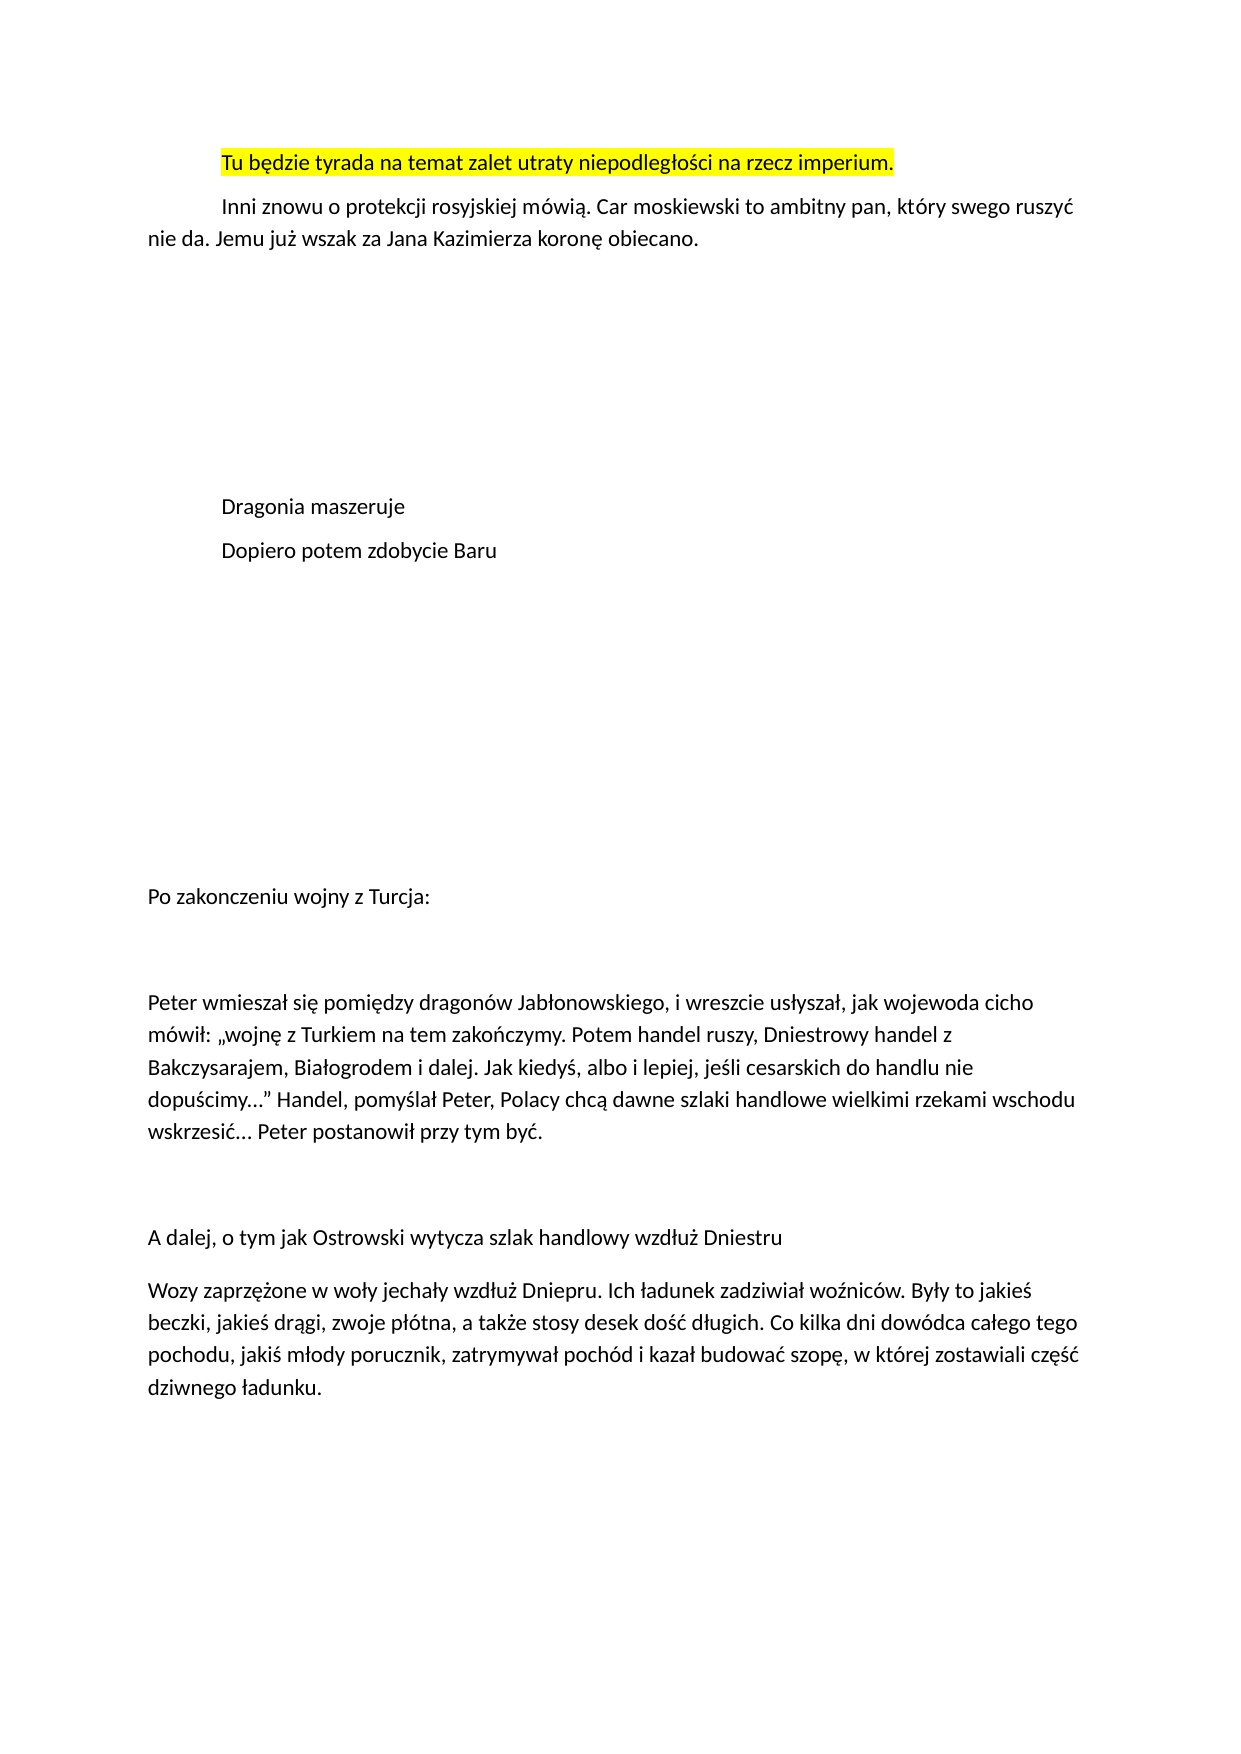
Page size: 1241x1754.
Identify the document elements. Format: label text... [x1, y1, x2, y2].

text Dopiero potem zdobycie Baru [148, 536, 1093, 564]
text A dalej, o tym jak Ostrowski wytycza szlak handlowy wzdłuż Dniestru [148, 1223, 1093, 1251]
text Dragonia maszeruje [148, 492, 1093, 520]
text Po zakonczeniu wojny z Turcja: [148, 882, 1093, 910]
text Peter wmieszał się pomiędzy dragonów Jabłonowskiego, i wreszcie usłyszał, jak wojewoda cicho mówił: „wojnę z Turkiem na tem zakończymy. Potem handel ruszy, Dniestrowy handel z Bakczysarajem, Białogrodem i dalej. Jak kiedyś, albo i lepiej, jeśli cesarskich do handlu nie dopuścimy...” Handel, pomyślał Peter, Polacy chcą dawne szlaki handlowe wielkimi rzekami wschodu wskrzesić... Peter postanowił przy tym być. [148, 988, 1093, 1145]
text Wozy zaprzężone w woły jechały wzdłuż Dniepru. Ich ładunek zadziwiał woźniców. Były to jakieś beczki, jakieś drągi, zwoje płótna, a także stosy desek dość długich. Co kilka dni dowódca całego tego pochodu, jakiś młody porucznik, zatrymywał pochód i kazał budować szopę, w której zostawiali część dziwnego ładunku. [148, 1276, 1093, 1401]
text Tu będzie tyrada na temat zalet utraty niepodległości na rzecz imperium. [148, 148, 1093, 176]
text Inni znowu o protekcji rosyjskiej mówią. Car moskiewski to ambitny pan, który swego ruszyć nie da. Jemu już wszak za Jana Kazimierza koronę obiecano. [148, 192, 1093, 252]
